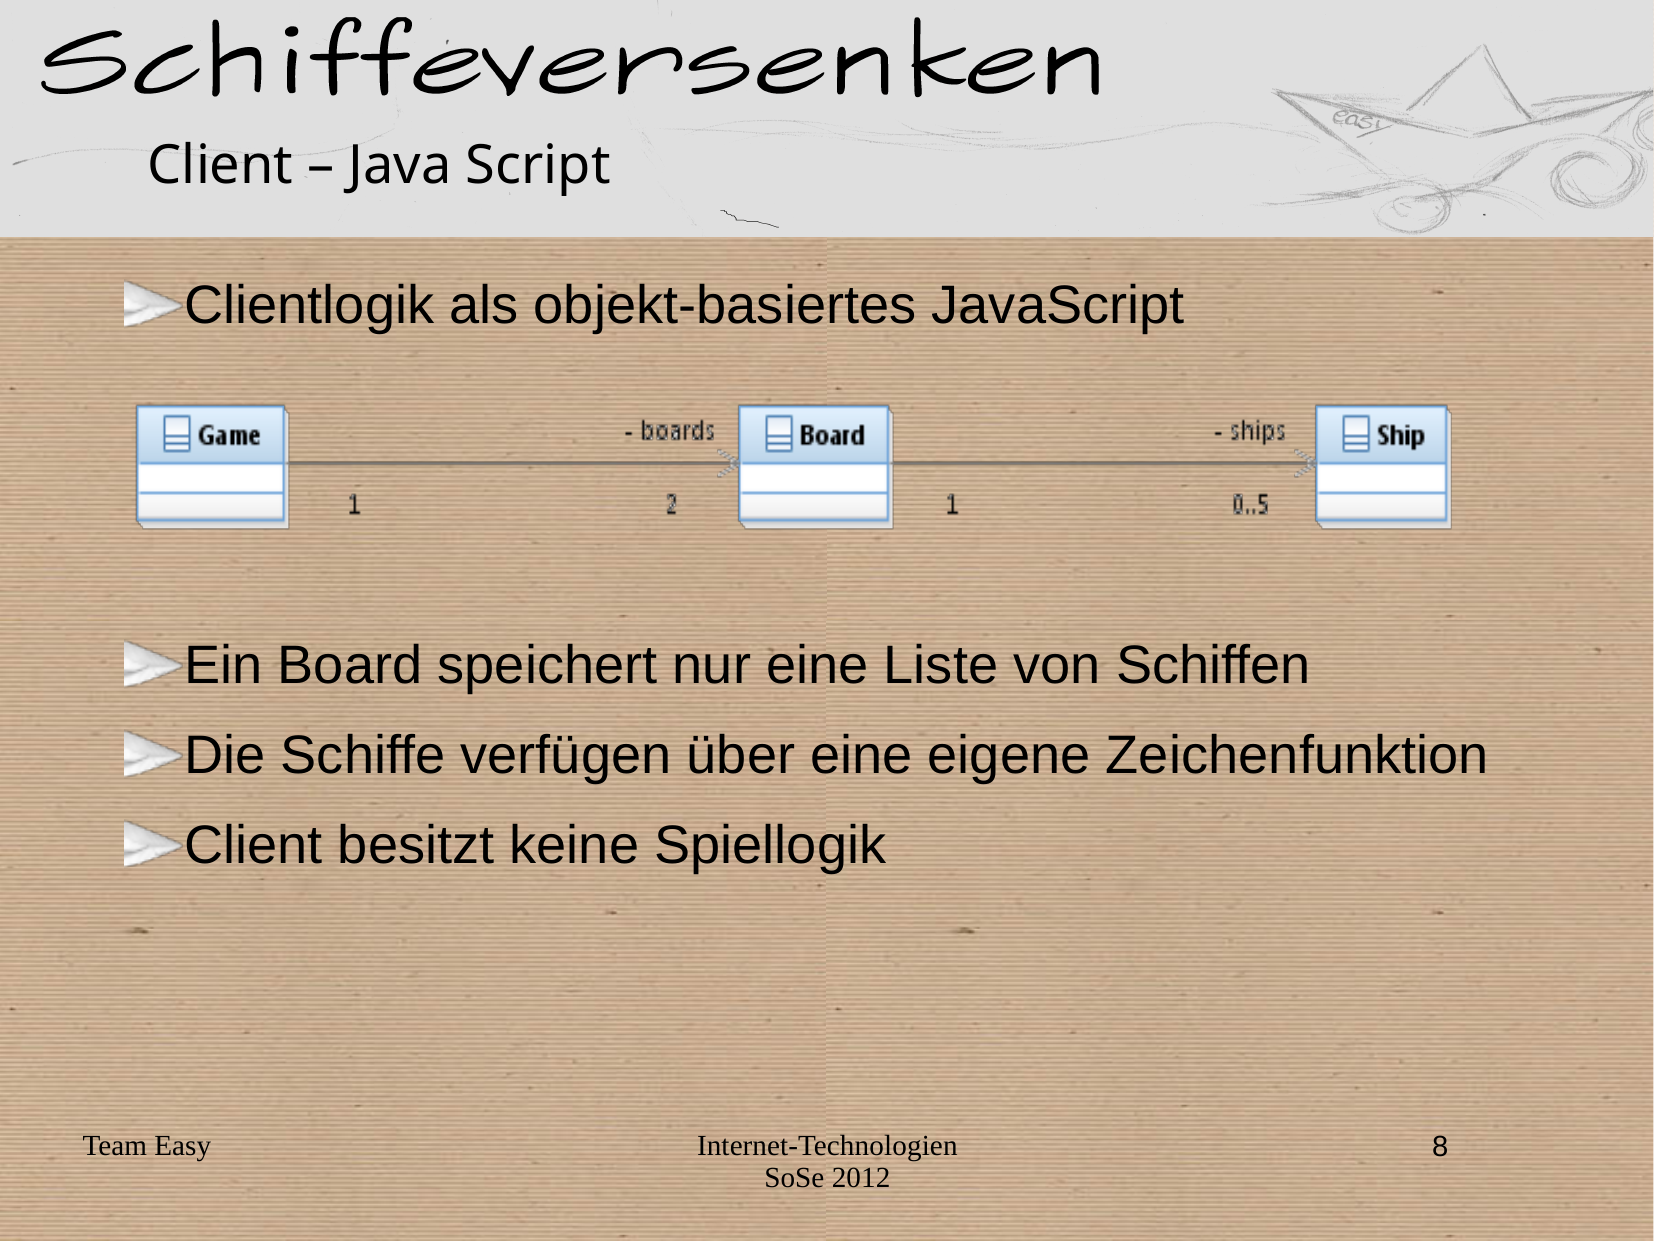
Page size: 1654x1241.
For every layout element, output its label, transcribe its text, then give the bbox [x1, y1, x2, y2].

title Client – Java Script [147, 59, 1093, 267]
picture [0, 0, 1654, 1241]
list Clientlogik als objekt-basiertes JavaScript Ein Board speichert nur eine Liste von Schiffen Die Schiffe verfügen über eine eigene Zeichenfunktion Client besitzt keine Spiellogik [106, 274, 1595, 1093]
